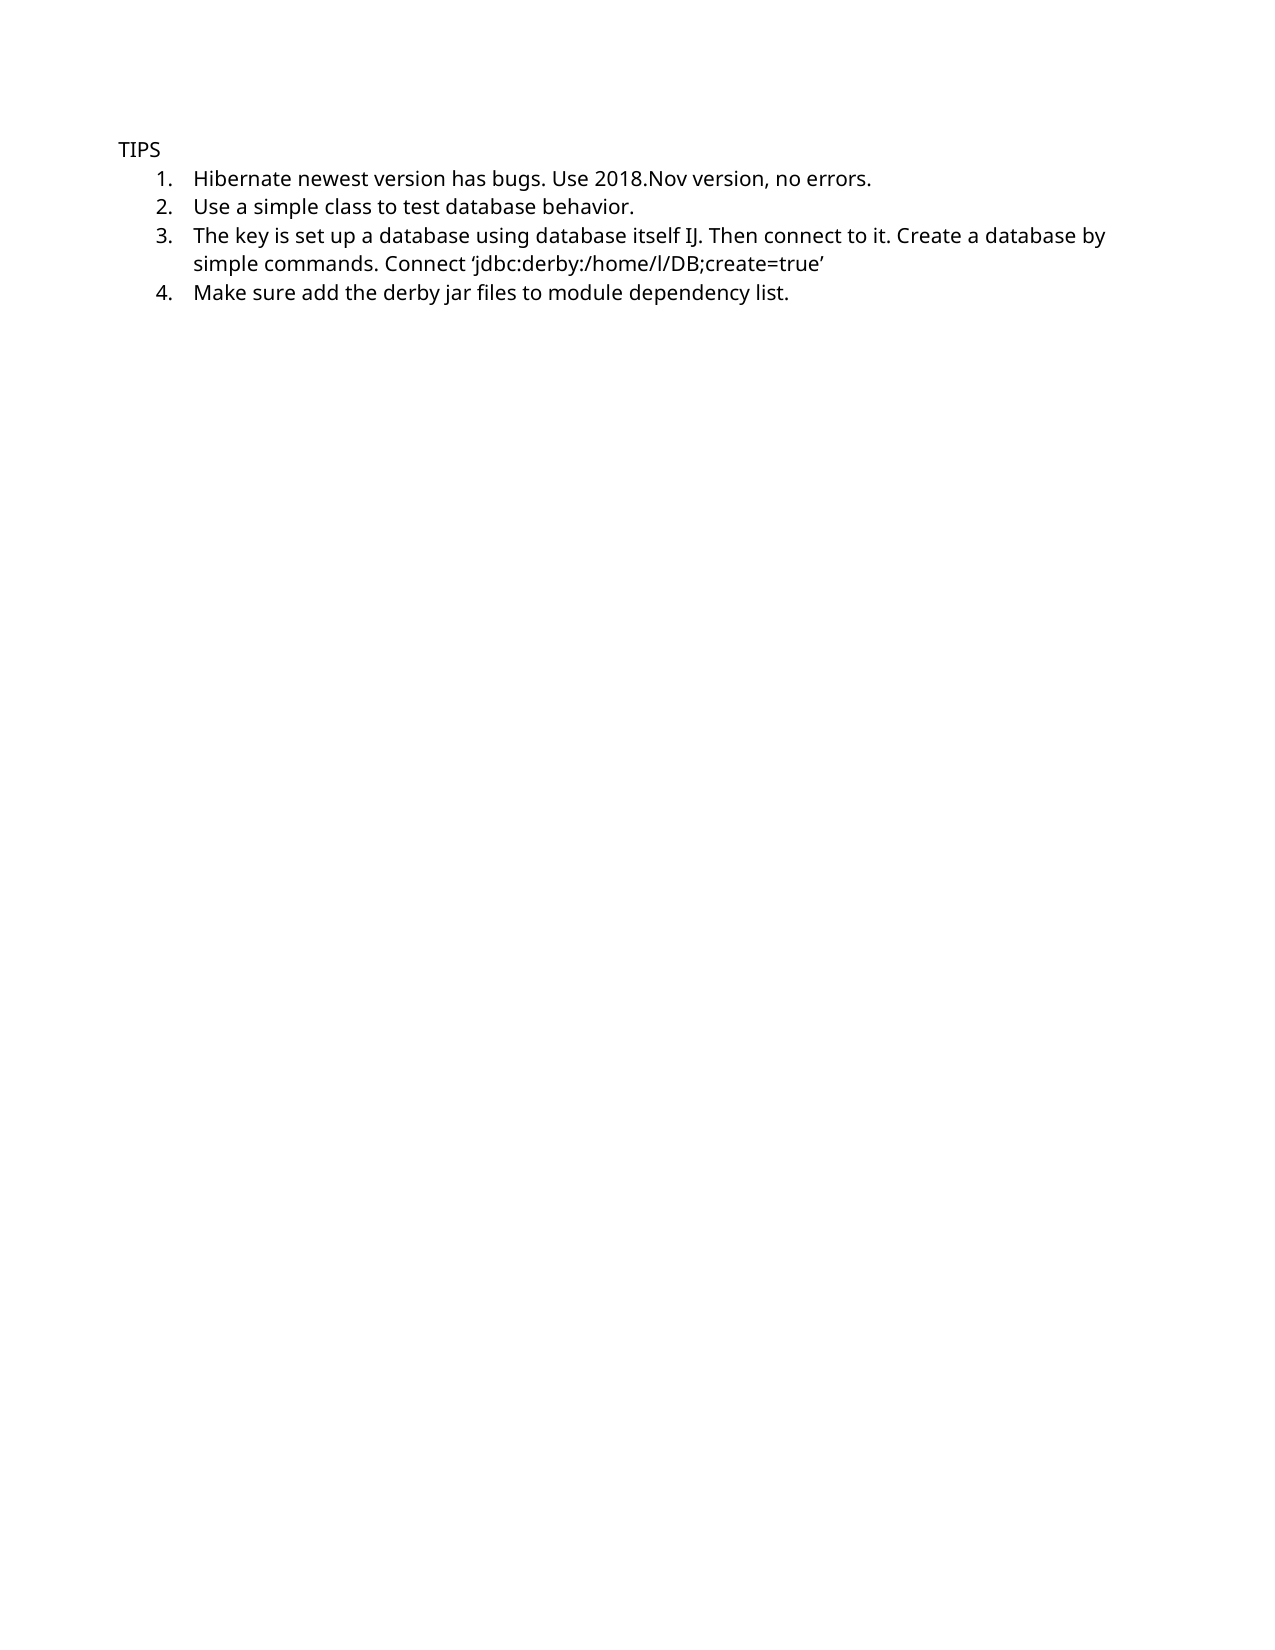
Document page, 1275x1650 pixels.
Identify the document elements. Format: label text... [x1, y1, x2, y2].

text TIPS [118, 135, 1157, 164]
list The key is set up a database using database itself IJ. Then connect to it. Create a database by simple commands. Connect ‘jdbc:derby:/home/l/DB;create=true’ [156, 221, 1157, 278]
list Hibernate newest version has bugs. Use 2018.Nov version, no errors. [156, 164, 1157, 192]
list Use a simple class to test database behavior. [156, 192, 1157, 221]
list Make sure add the derby jar files to module dependency list. [156, 278, 1157, 306]
